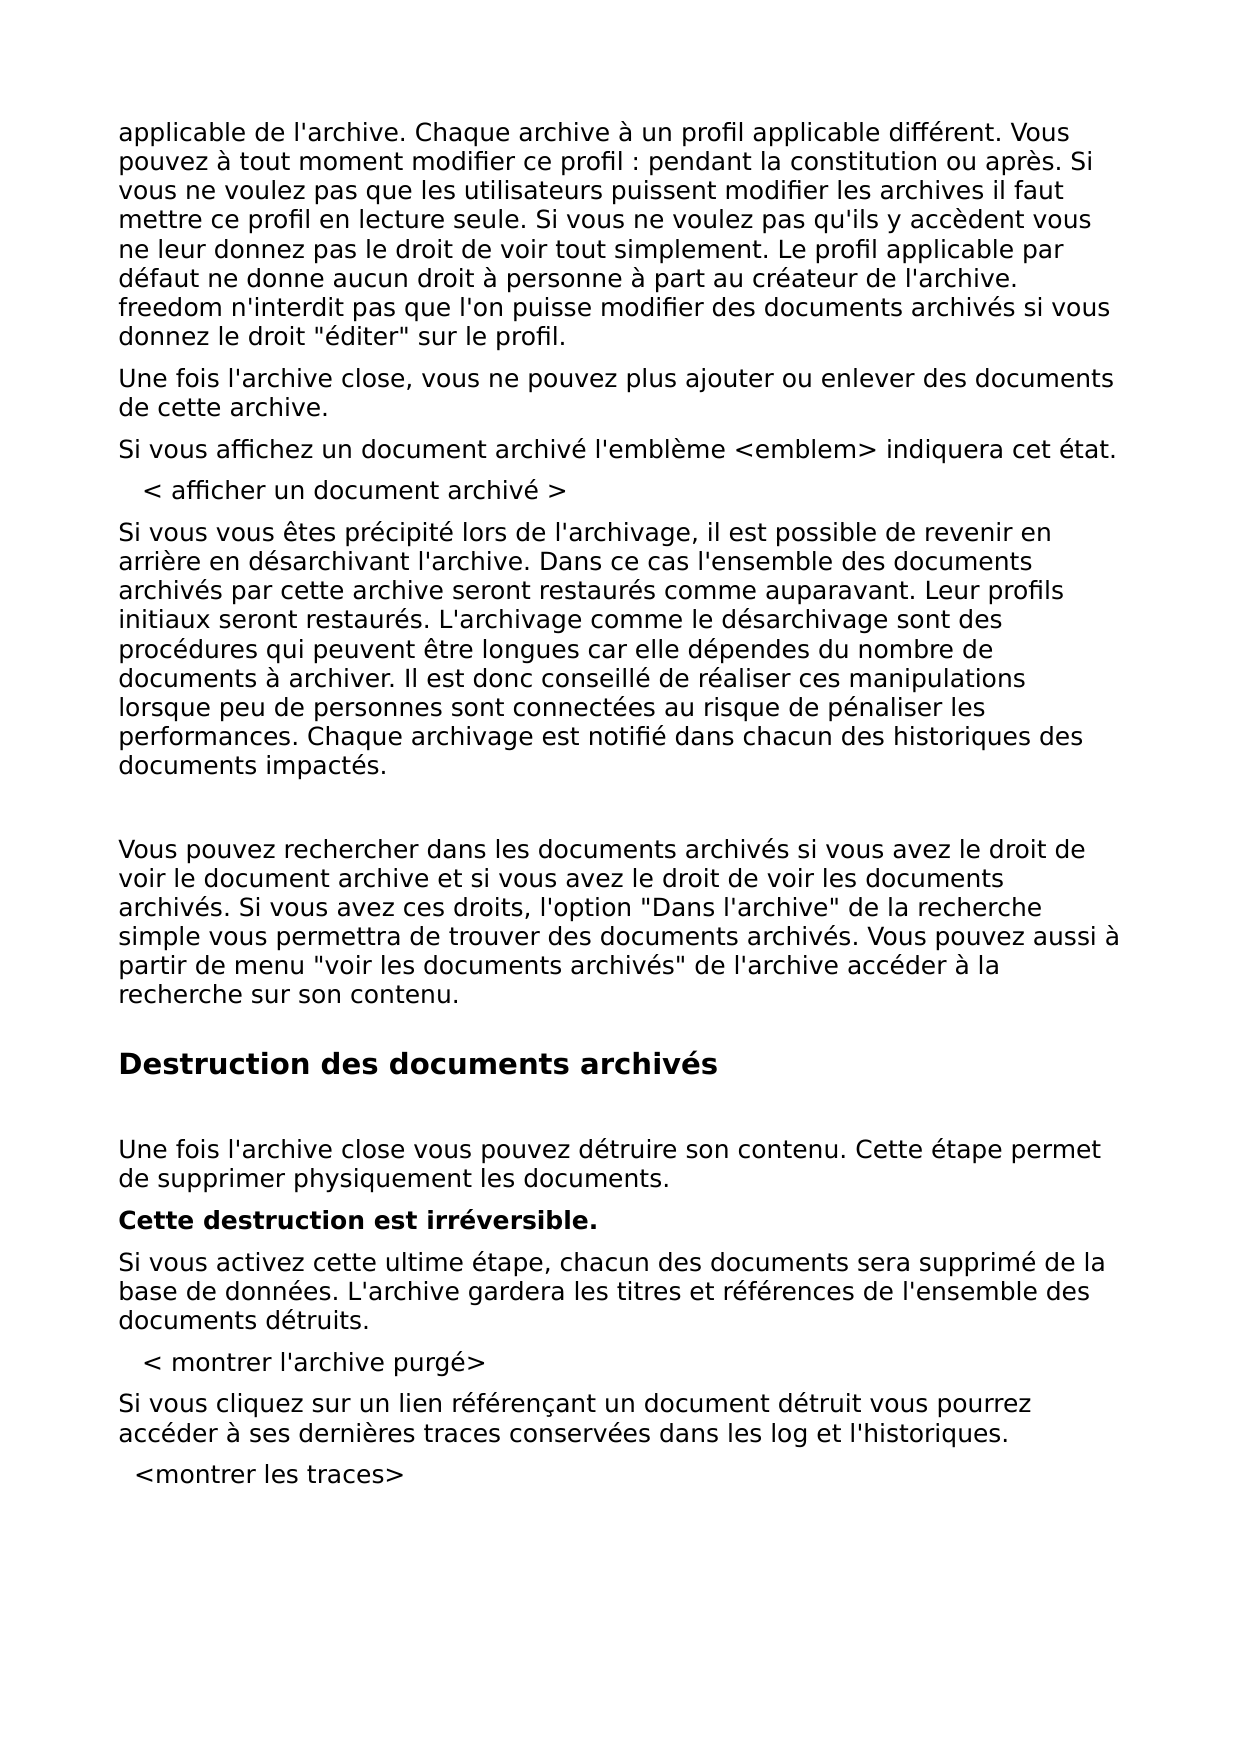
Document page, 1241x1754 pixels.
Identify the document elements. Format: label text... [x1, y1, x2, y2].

text < montrer l'archive purgé> [118, 1348, 1122, 1377]
text <montrer les traces> [118, 1460, 1122, 1489]
text Cette destruction est irréversible. [118, 1206, 1122, 1235]
text applicable de l'archive. Chaque archive à un profil applicable différent. Vous pouvez à tout moment modifier ce profil : pendant la constitution ou après. Si vous ne voulez pas que les utilisateurs puissent modifier les archives il faut mettre ce profil en lecture seule. Si vous ne voulez pas qu'ils y accèdent vous ne leur donnez pas le droit de voir tout simplement. Le profil applicable par défaut ne donne aucun droit à personne à part au créateur de l'archive. freedom n'interdit pas que l'on puisse modifier des documents archivés si vous donnez le droit "éditer" sur le profil. [118, 118, 1122, 351]
text Si vous activez cette ultime étape, chacun des documents sera supprimé de la base de données. L'archive gardera les titres et références de l'ensemble des documents détruits. [118, 1248, 1122, 1335]
text Si vous cliquez sur un lien référençant un document détruit vous pourrez accéder à ses dernières traces conservées dans les log et l'historiques. [118, 1389, 1122, 1448]
text Une fois l'archive close, vous ne pouvez plus ajouter ou enlever des documents de cette archive. [118, 364, 1122, 422]
text Vous pouvez rechercher dans les documents archivés si vous avez le droit de voir le document archive et si vous avez le droit de voir les documents archivés. Si vous avez ces droits, l'option "Dans l'archive" de la recherche simple vous permettra de trouver des documents archivés. Vous pouvez aussi à partir de menu "voir les documents archivés" de l'archive accéder à la recherche sur son contenu. [118, 835, 1122, 1010]
text Une fois l'archive close vous pouvez détruire son contenu. Cette étape permet de supprimer physiquement les documents. [118, 1135, 1122, 1194]
text Si vous affichez un document archivé l'emblème <emblem> indiquera cet état. [118, 435, 1122, 464]
text Si vous vous êtes précipité lors de l'archivage, il est possible de revenir en arrière en désarchivant l'archive. Dans ce cas l'ensemble des documents archivés par cette archive seront restaurés comme auparavant. Leur profils initiaux seront restaurés. L'archivage comme le désarchivage sont des procédures qui peuvent être longues car elle dépendes du nombre de documents à archiver. Il est donc conseillé de réaliser ces manipulations lorsque peu de personnes sont connectées au risque de pénaliser les performances. Chaque archivage est notifié dans chacun des historiques des documents impactés. [118, 518, 1122, 781]
text < afficher un document archivé > [118, 476, 1122, 506]
subtitle Destruction des documents archivés [118, 1047, 1122, 1081]
